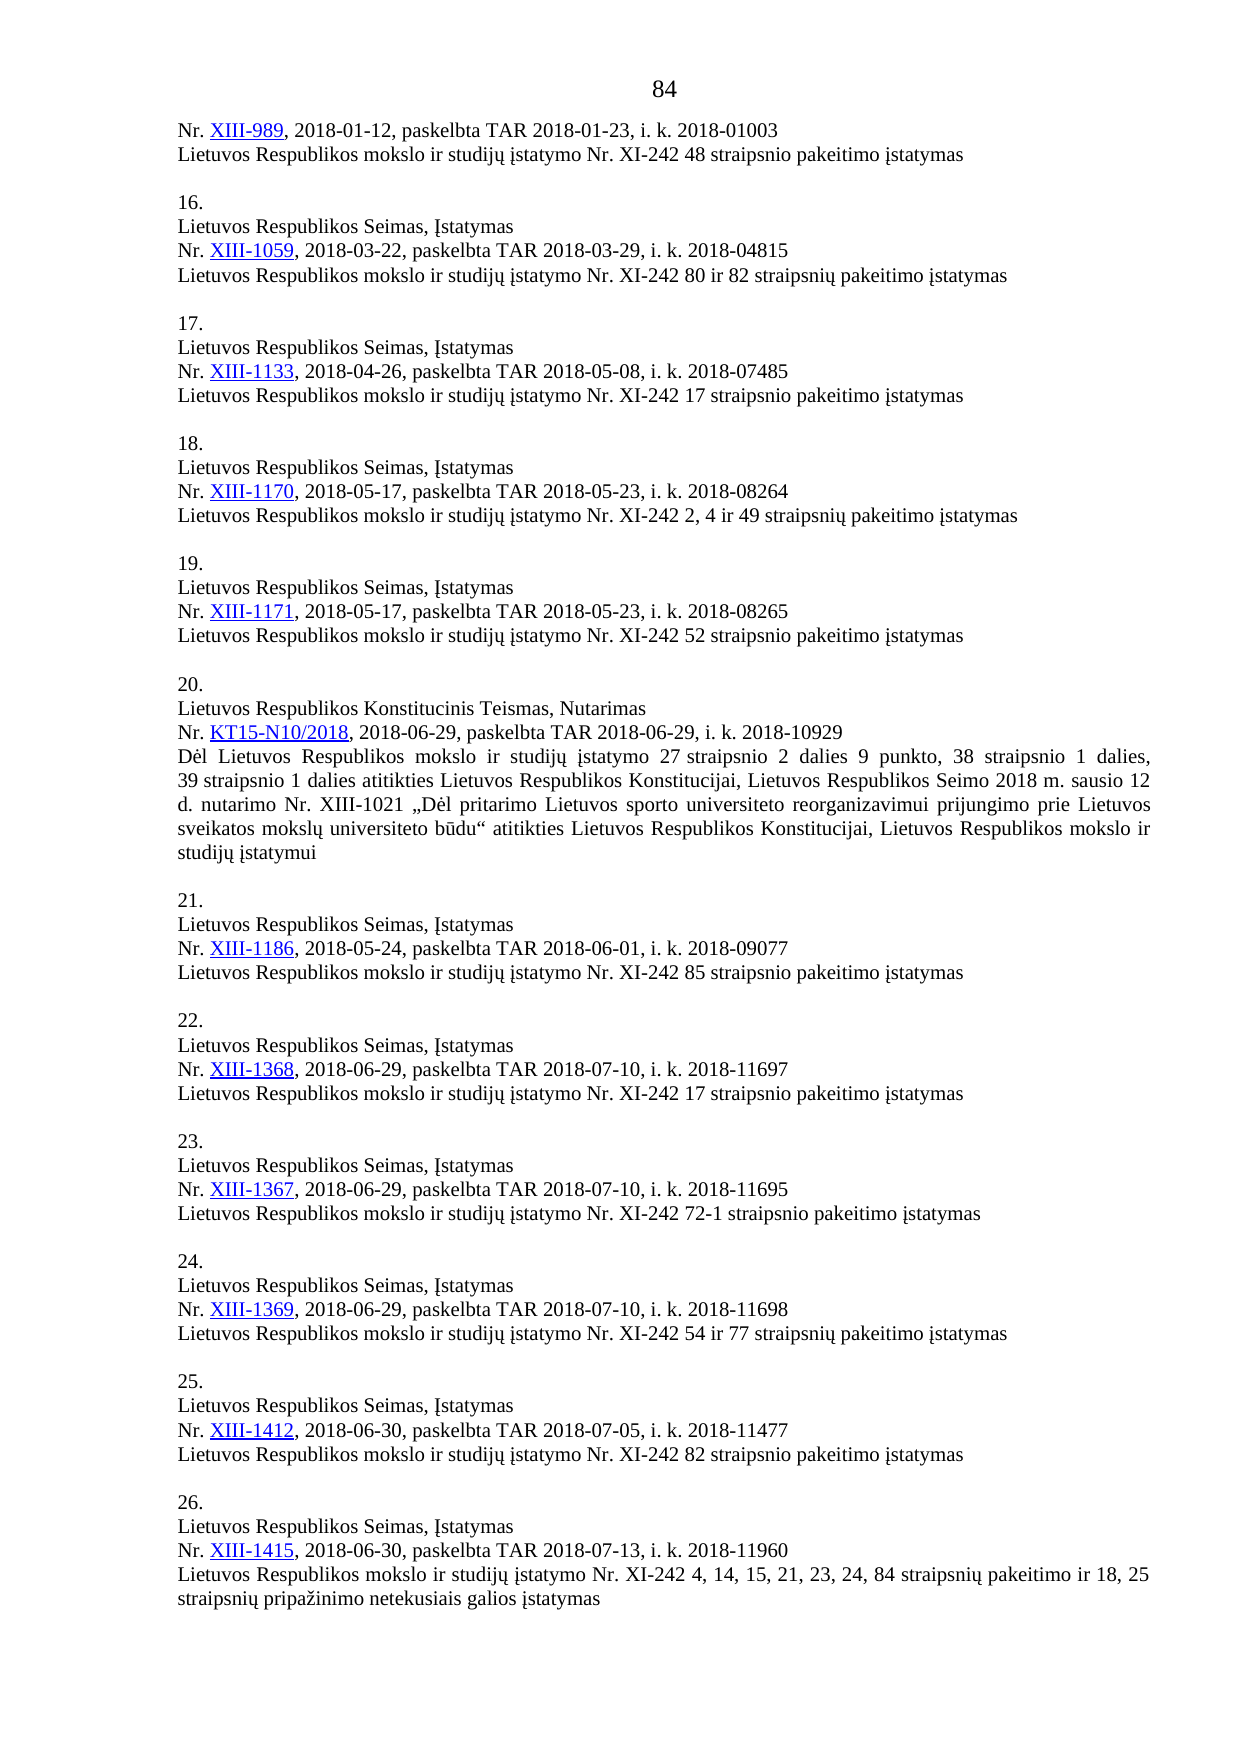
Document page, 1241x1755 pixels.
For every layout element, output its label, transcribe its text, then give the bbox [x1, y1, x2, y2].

text Lietuvos Respublikos Seimas, Įstatymas [177, 912, 1152, 936]
text Lietuvos Respublikos Seimas, Įstatymas [177, 1032, 1152, 1057]
text Lietuvos Respublikos mokslo ir studijų įstatymo Nr. XI-242 17 straipsnio pakeitimo įstatymas [177, 1081, 1152, 1105]
text Lietuvos Respublikos mokslo ir studijų įstatymo Nr. XI-242 80 ir 82 straipsnių pakeitimo įstatymas [177, 262, 1152, 287]
text 17. [177, 311, 1152, 335]
text Nr. XIII-1415, 2018-06-30, paskelbta TAR 2018-07-13, i. k. 2018-11960 [177, 1538, 1152, 1562]
text Lietuvos Respublikos mokslo ir studijų įstatymo Nr. XI-242 48 straipsnio pakeitimo įstatymas [177, 142, 1152, 166]
text Nr. XIII-1186, 2018-05-24, paskelbta TAR 2018-06-01, i. k. 2018-09077 [177, 936, 1152, 960]
text Dėl Lietuvos Respublikos mokslo ir studijų įstatymo 27 straipsnio 2 dalies 9 punkto, 38 straipsnio 1 dalies, 39 straipsnio 1 dalies atitikties Lietuvos Respublikos Konstitucijai, Lietuvos Respublikos Seimo 2018 m. sausio 12 d. nutarimo Nr. XIII-1021 „Dėl pritarimo Lietuvos sporto universiteto reorganizavimui prijungimo prie Lietuvos sveikatos mokslų universiteto būdu“ atitikties Lietuvos Respublikos Konstitucijai, Lietuvos Respublikos mokslo ir studijų įstatymui [177, 744, 1152, 864]
text Nr. KT15-N10/2018, 2018-06-29, paskelbta TAR 2018-06-29, i. k. 2018-10929 [177, 720, 1152, 744]
text Lietuvos Respublikos mokslo ir studijų įstatymo Nr. XI-242 85 straipsnio pakeitimo įstatymas [177, 960, 1152, 984]
text Nr. XIII-1171, 2018-05-17, paskelbta TAR 2018-05-23, i. k. 2018-08265 [177, 599, 1152, 623]
text 26. [177, 1490, 1152, 1514]
text Nr. XIII-1133, 2018-04-26, paskelbta TAR 2018-05-08, i. k. 2018-07485 [177, 359, 1152, 383]
text Lietuvos Respublikos mokslo ir studijų įstatymo Nr. XI-242 72-1 straipsnio pakeitimo įstatymas [177, 1201, 1152, 1225]
text Lietuvos Respublikos Seimas, Įstatymas [177, 1153, 1152, 1177]
text Nr. XIII-1412, 2018-06-30, paskelbta TAR 2018-07-05, i. k. 2018-11477 [177, 1417, 1152, 1442]
text Lietuvos Respublikos Konstitucinis Teismas, Nutarimas [177, 696, 1152, 720]
text Lietuvos Respublikos Seimas, Įstatymas [177, 214, 1152, 238]
text Lietuvos Respublikos Seimas, Įstatymas [177, 575, 1152, 599]
text Nr. XIII-1367, 2018-06-29, paskelbta TAR 2018-07-10, i. k. 2018-11695 [177, 1177, 1152, 1201]
text Nr. XIII-1368, 2018-06-29, paskelbta TAR 2018-07-10, i. k. 2018-11697 [177, 1057, 1152, 1081]
text 23. [177, 1129, 1152, 1153]
text Lietuvos Respublikos Seimas, Įstatymas [177, 1514, 1152, 1538]
text 19. [177, 551, 1152, 575]
text Lietuvos Respublikos mokslo ir studijų įstatymo Nr. XI-242 52 straipsnio pakeitimo įstatymas [177, 623, 1152, 647]
text Lietuvos Respublikos Seimas, Įstatymas [177, 455, 1152, 479]
text Lietuvos Respublikos Seimas, Įstatymas [177, 1393, 1152, 1417]
text Lietuvos Respublikos Seimas, Įstatymas [177, 335, 1152, 359]
text Lietuvos Respublikos Seimas, Įstatymas [177, 1273, 1152, 1297]
text 16. [177, 190, 1152, 214]
text Nr. XIII-1059, 2018-03-22, paskelbta TAR 2018-03-29, i. k. 2018-04815 [177, 238, 1152, 262]
text Lietuvos Respublikos mokslo ir studijų įstatymo Nr. XI-242 4, 14, 15, 21, 23, 24, 84 straipsnių pakeitimo ir 18, 25 straipsnių pripažinimo netekusiais galios įstatymas [177, 1562, 1152, 1610]
text Lietuvos Respublikos mokslo ir studijų įstatymo Nr. XI-242 54 ir 77 straipsnių pakeitimo įstatymas [177, 1321, 1152, 1345]
text 25. [177, 1369, 1152, 1393]
text 24. [177, 1249, 1152, 1273]
text 21. [177, 888, 1152, 912]
text 22. [177, 1008, 1152, 1032]
text 18. [177, 431, 1152, 455]
text Lietuvos Respublikos mokslo ir studijų įstatymo Nr. XI-242 82 straipsnio pakeitimo įstatymas [177, 1442, 1152, 1466]
text Nr. XIII-989, 2018-01-12, paskelbta TAR 2018-01-23, i. k. 2018-01003 [177, 118, 1152, 142]
text 20. [177, 672, 1152, 696]
text Nr. XIII-1170, 2018-05-17, paskelbta TAR 2018-05-23, i. k. 2018-08264 [177, 479, 1152, 503]
text Nr. XIII-1369, 2018-06-29, paskelbta TAR 2018-07-10, i. k. 2018-11698 [177, 1297, 1152, 1321]
text Lietuvos Respublikos mokslo ir studijų įstatymo Nr. XI-242 17 straipsnio pakeitimo įstatymas [177, 383, 1152, 407]
text Lietuvos Respublikos mokslo ir studijų įstatymo Nr. XI-242 2, 4 ir 49 straipsnių pakeitimo įstatymas [177, 503, 1152, 527]
